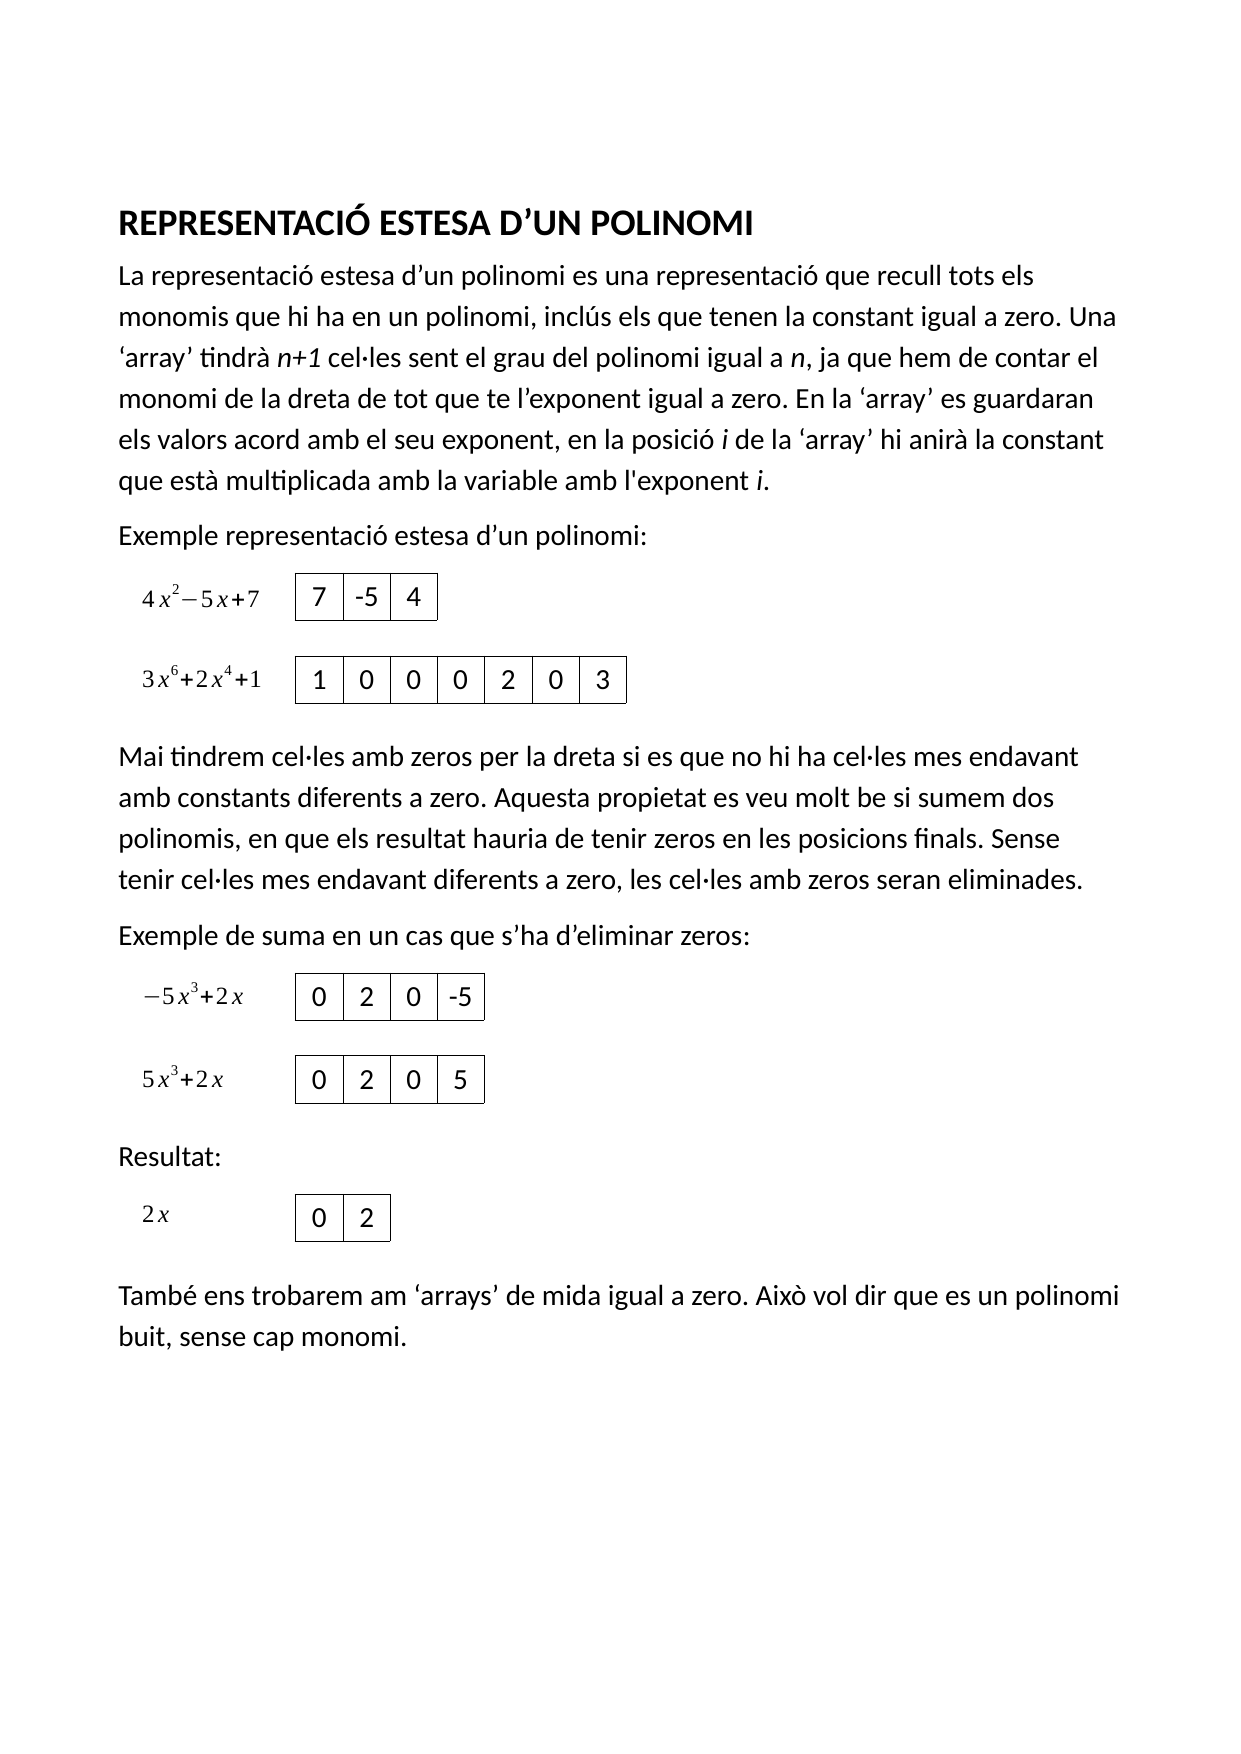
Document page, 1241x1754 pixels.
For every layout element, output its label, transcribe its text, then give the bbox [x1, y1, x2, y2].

table_header [118, 1194, 295, 1241]
table_header 2 [344, 1195, 390, 1241]
table_header 2 [344, 1056, 390, 1102]
text Resultat: [118, 1138, 1122, 1174]
table_header [118, 656, 295, 703]
table_header 5 [438, 1056, 484, 1102]
table_header [118, 1055, 295, 1102]
text Exemple representació estesa d’un polinomi: [118, 517, 1122, 553]
table_header 0 [391, 974, 437, 1019]
table_header [118, 973, 295, 1019]
table_header 0 [533, 657, 579, 703]
table_header -5 [344, 574, 390, 620]
table_header 4 [391, 574, 437, 620]
table_header 3 [580, 657, 626, 703]
text També ens trobarem am ‘arrays’ de mida igual a zero. Això vol dir que es un polinomi buit, sense cap monomi. [118, 1277, 1122, 1353]
table_header 2 [485, 657, 532, 703]
table_header 0 [391, 1056, 437, 1102]
table_header 7 [296, 574, 343, 620]
table_header [118, 573, 295, 620]
table_header 0 [438, 657, 484, 703]
table_header 0 [296, 1195, 343, 1241]
text Exemple de suma en un cas que s’ha d’eliminar zeros: [118, 917, 1122, 952]
subtitle REPRESENTACIÓ ESTESA D’UN POLINOMI [118, 199, 1122, 244]
table_header 0 [296, 974, 343, 1019]
text Mai tindrem cel·les amb zeros per la dreta si es que no hi ha cel·les mes endavant amb constants diferents a zero. Aquesta propietat es veu molt be si sumem dos polinomis, en que els resultat hauria de tenir zeros en les posicions finals. Sense tenir cel·les mes endavant diferents a zero, les cel·les amb zeros seran eliminades. [118, 738, 1122, 897]
table_header 0 [296, 1056, 343, 1102]
table_header 1 [296, 657, 343, 703]
table_header 2 [344, 974, 390, 1019]
table_header 0 [344, 657, 390, 703]
text La representació estesa d’un polinomi es una representació que recull tots els monomis que hi ha en un polinomi, inclús els que tenen la constant igual a zero. Una ‘array’ tindrà n+1 cel·les sent el grau del polinomi igual a n, ja que hem de contar el monomi de la dreta de tot que te l’exponent igual a zero. En la ‘array’ es guardaran els valors acord amb el seu exponent, en la posició i de la ‘array’ hi anirà la constant que està multiplicada amb la variable amb l'exponent i. [118, 257, 1122, 497]
table_header 0 [391, 657, 437, 703]
table_header -5 [438, 974, 484, 1019]
